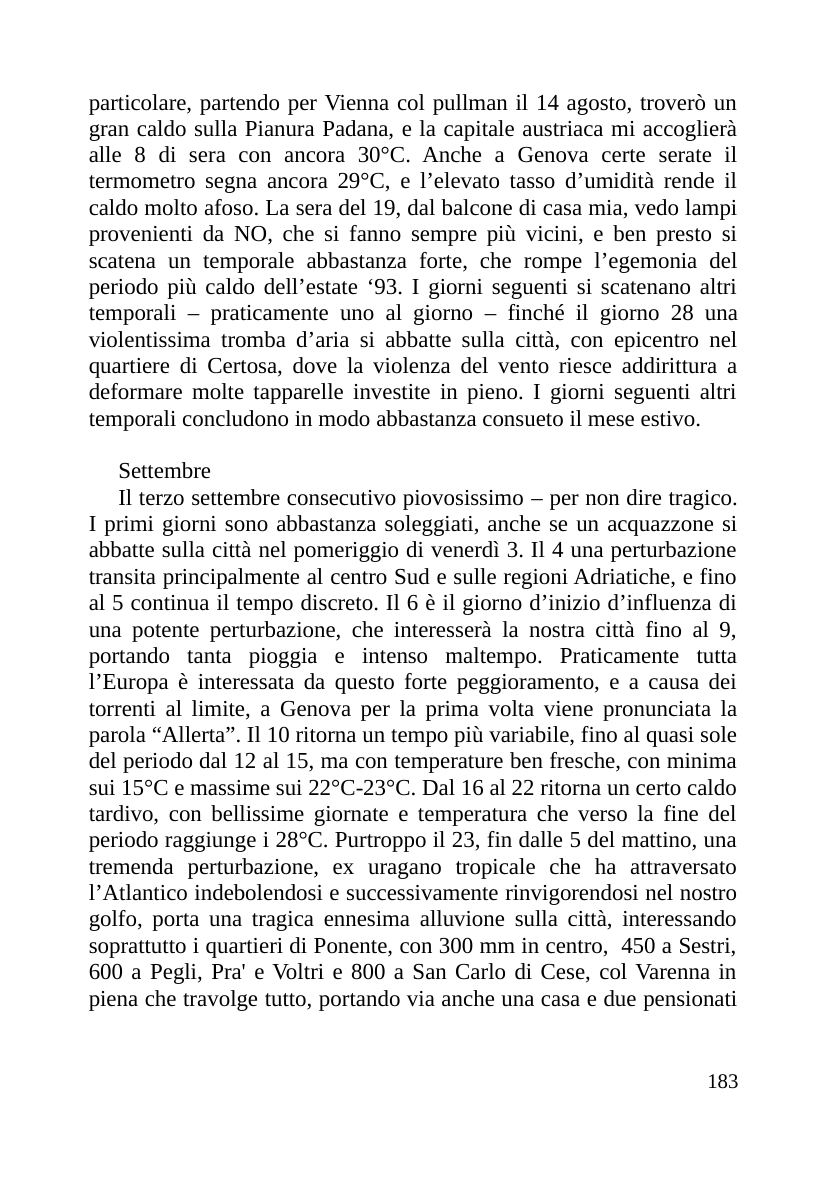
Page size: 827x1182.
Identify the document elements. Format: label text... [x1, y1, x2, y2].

text Settembre [88, 457, 738, 484]
text Il terzo settembre consecutivo piovosissimo ‒ per non dire tragico. I primi giorni sono abbastanza soleggiati, anche se un acquazzone si abbatte sulla città nel pomeriggio di venerdì 3. Il 4 una perturbazione transita principalmente al centro Sud e sulle regioni Adriatiche, e fino al 5 continua il tempo discreto. Il 6 è il giorno d’inizio d’influenza di una potente perturbazione, che interesserà la nostra città fino al 9, portando tanta pioggia e intenso maltempo. Praticamente tutta l’Europa è interessata da questo forte peggioramento, e a causa dei torrenti al limite, a Genova per la prima volta viene pronunciata la parola “Allerta”. Il 10 ritorna un tempo più variabile, fino al quasi sole del periodo dal 12 al 15, ma con temperature ben fresche, con minima sui 15°C e massime sui 22°C-23°C. Dal 16 al 22 ritorna un certo caldo tardivo, con bellissime giornate e temperatura che verso la fine del periodo raggiunge i 28°C. Purtroppo il 23, fin dalle 5 del mattino, una tremenda perturbazione, ex uragano tropicale che ha attraversato l’Atlantico indebolendosi e successivamente rinvigorendosi nel nostro golfo, porta una tragica ennesima alluvione sulla città, interessando soprattutto i quartieri di Ponente, con 300 mm in centro, 450 a Sestri, 600 a Pegli, Pra' e Voltri e 800 a San Carlo di Cese, col Varenna in piena che travolge tutto, portando via anche una casa e due pensionati [88, 484, 738, 1011]
text particolare, partendo per Vienna col pullman il 14 agosto, troverò un gran caldo sulla Pianura Padana, e la capitale austriaca mi accoglierà alle 8 di sera con ancora 30°C. Anche a Genova certe serate il termometro segna ancora 29°C, e l’elevato tasso d’umidità rende il caldo molto afoso. La sera del 19, dal balcone di casa mia, vedo lampi provenienti da NO, che si fanno sempre più vicini, e ben presto si scatena un temporale abbastanza forte, che rompe l’egemonia del periodo più caldo dell’estate ‘93. I giorni seguenti si scatenano altri temporali ‒ praticamente uno al giorno ‒ finché il giorno 28 una violentissima tromba d’aria si abbatte sulla città, con epicentro nel quartiere di Certosa, dove la violenza del vento riesce addirittura a deformare molte tapparelle investite in pieno. I giorni seguenti altri temporali concludono in modo abbastanza consueto il mese estivo. [88, 88, 738, 431]
